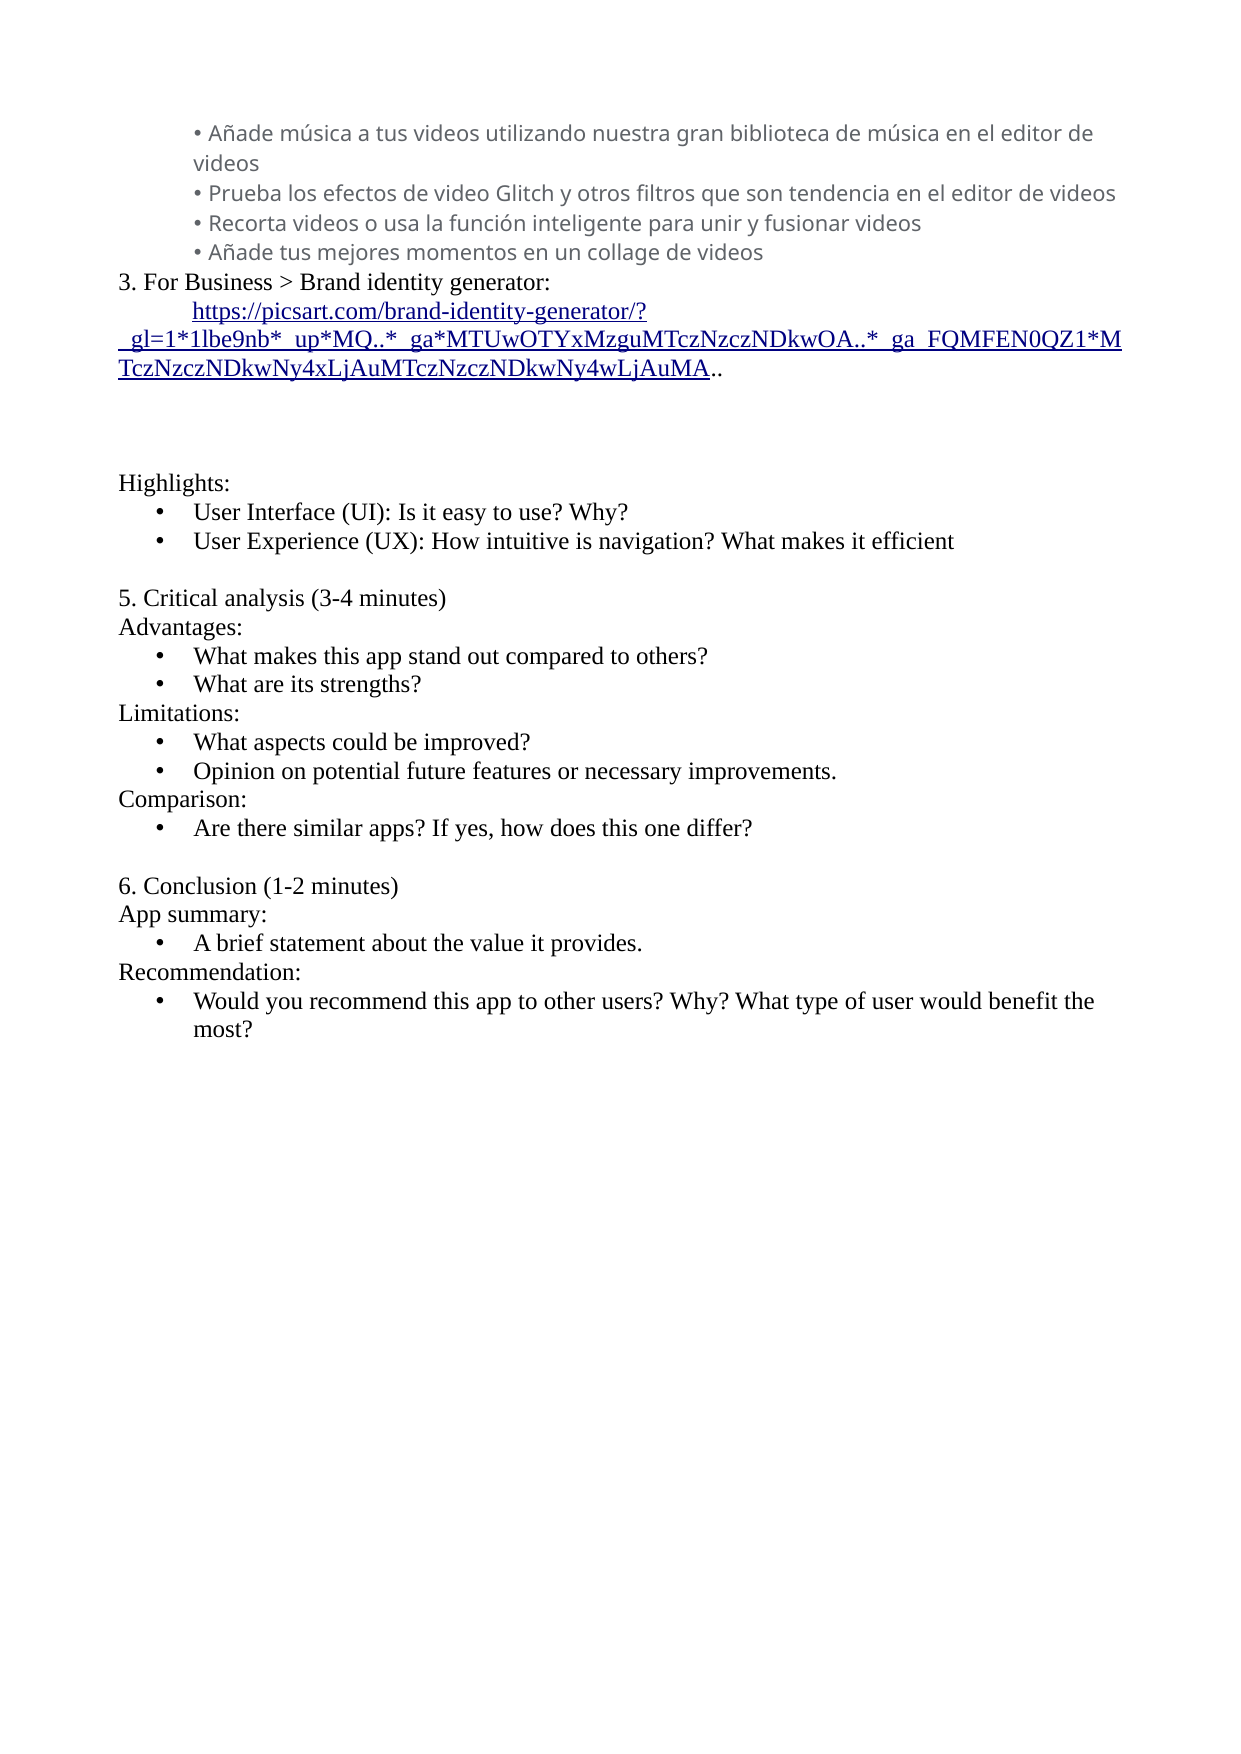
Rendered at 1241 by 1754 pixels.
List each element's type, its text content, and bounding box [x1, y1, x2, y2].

text Recommendation: [118, 957, 1122, 986]
text App summary: [118, 899, 1122, 928]
list What are its strengths? [156, 669, 1122, 698]
text 5. Critical analysis (3-4 minutes) [118, 583, 1122, 612]
list What aspects could be improved? [156, 727, 1122, 756]
text 3. For Business > Brand identity generator: [118, 267, 1122, 296]
list Are there similar apps? If yes, how does this one differ? [156, 813, 1122, 842]
text Highlights: [118, 468, 1122, 497]
list User Interface (UI): Is it easy to use? Why? [156, 497, 1122, 526]
text Limitations: [118, 698, 1122, 727]
list Opinion on potential future features or necessary improvements. [156, 756, 1122, 784]
text Advantages: [118, 612, 1122, 641]
text 6. Conclusion (1-2 minutes) [118, 871, 1122, 899]
list Would you recommend this app to other users? Why? What type of user would benefit the most? [156, 986, 1122, 1043]
text TczNzczNDkwNy4xLjAuMTczNzczNDkwNy4wLjAuMA.. [118, 351, 1122, 382]
text Comparison: [118, 784, 1122, 813]
text https://picsart.com/brand-identity-generator/?_gl=1*1lbe9nb*_up*MQ..*_ga*MTUwOTYxMzguMTczNzczNDkwOA..*_ga_FQMFEN0QZ1*M [118, 296, 1122, 349]
list User Experience (UX): How intuitive is navigation? What makes it efficient [156, 526, 1122, 554]
list A brief statement about the value it provides. [156, 928, 1122, 957]
list • Añade música a tus videos utilizando nuestra gran biblioteca de música en el editor de videos • Prueba los efectos de video Glitch y otros filtros que son tendencia en el editor de videos • Recorta videos o usa la función inteligente para unir y fusionar videos • Añade tus mejores momentos en un collage de videos [156, 118, 1122, 267]
list What makes this app stand out compared to others? [156, 641, 1122, 669]
